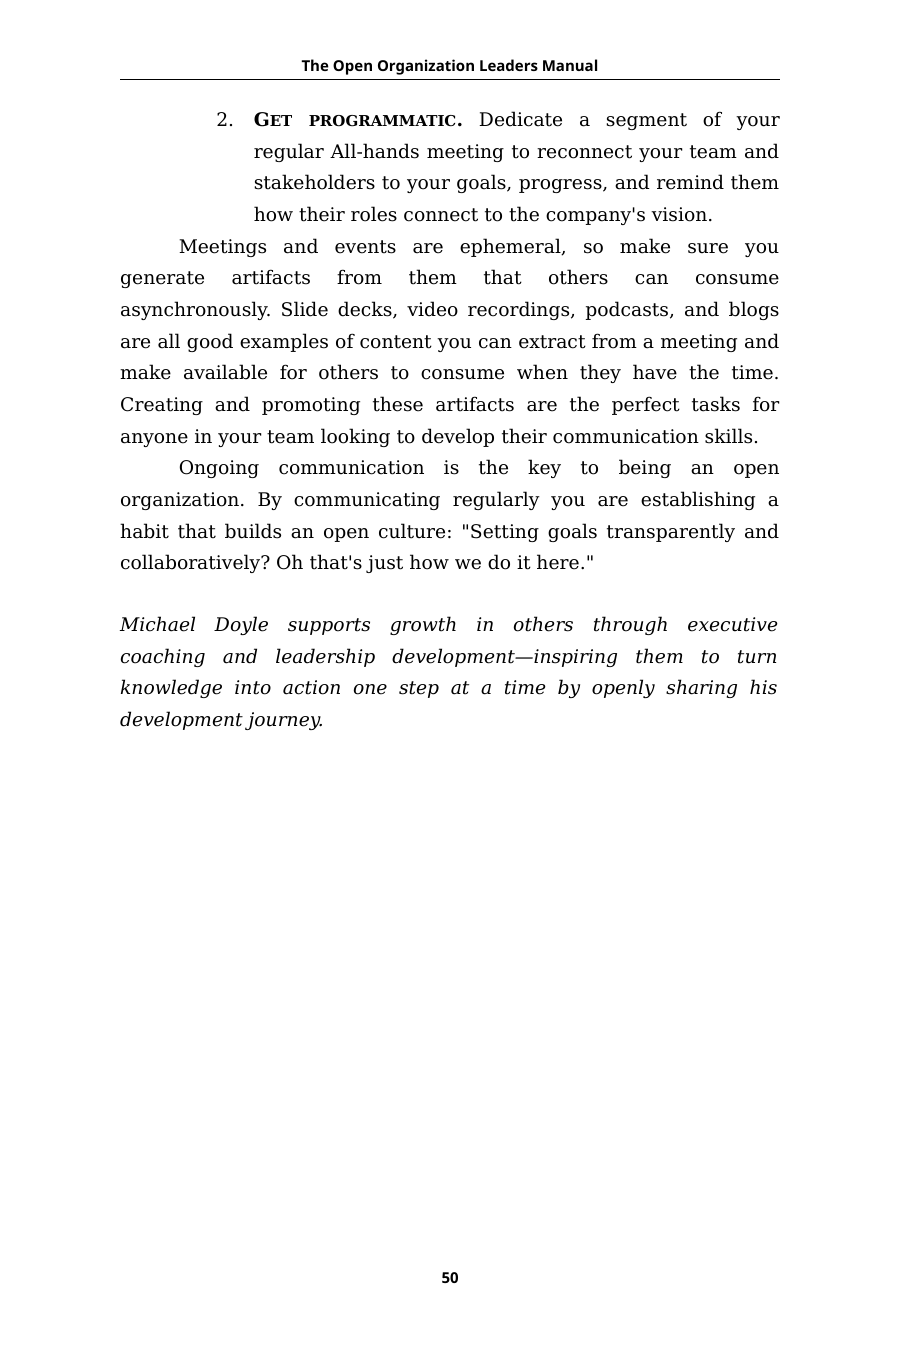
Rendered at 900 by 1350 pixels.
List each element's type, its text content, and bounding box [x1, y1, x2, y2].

text Michael Doyle supports growth in others through executive coaching and leadership development—inspiring them to turn knowledge into action one step at a time by openly sharing his development journey. [120, 614, 780, 731]
text Meetings and events are ephemeral, so make sure you generate artifacts from them that others can consume asynchronously. Slide decks, video recordings, podcasts, and blogs are all good examples of content you can extract from a meeting and make available for others to consume when they have the time. Creating and promoting these artifacts are the perfect tasks for anyone in your team looking to develop their communication skills. [120, 236, 780, 447]
text Ongoing communication is the key to being an open organization. By communicating regularly you are establishing a habit that builds an open culture: "Setting goals transparently and collaboratively? Oh that's just how we do it here." [120, 457, 780, 574]
list Get programmatic. Dedicate a segment of your regular All-hands meeting to reconnect your team and stakeholders to your goals, progress, and remind them how their roles connect to the company's vision. [216, 109, 780, 226]
